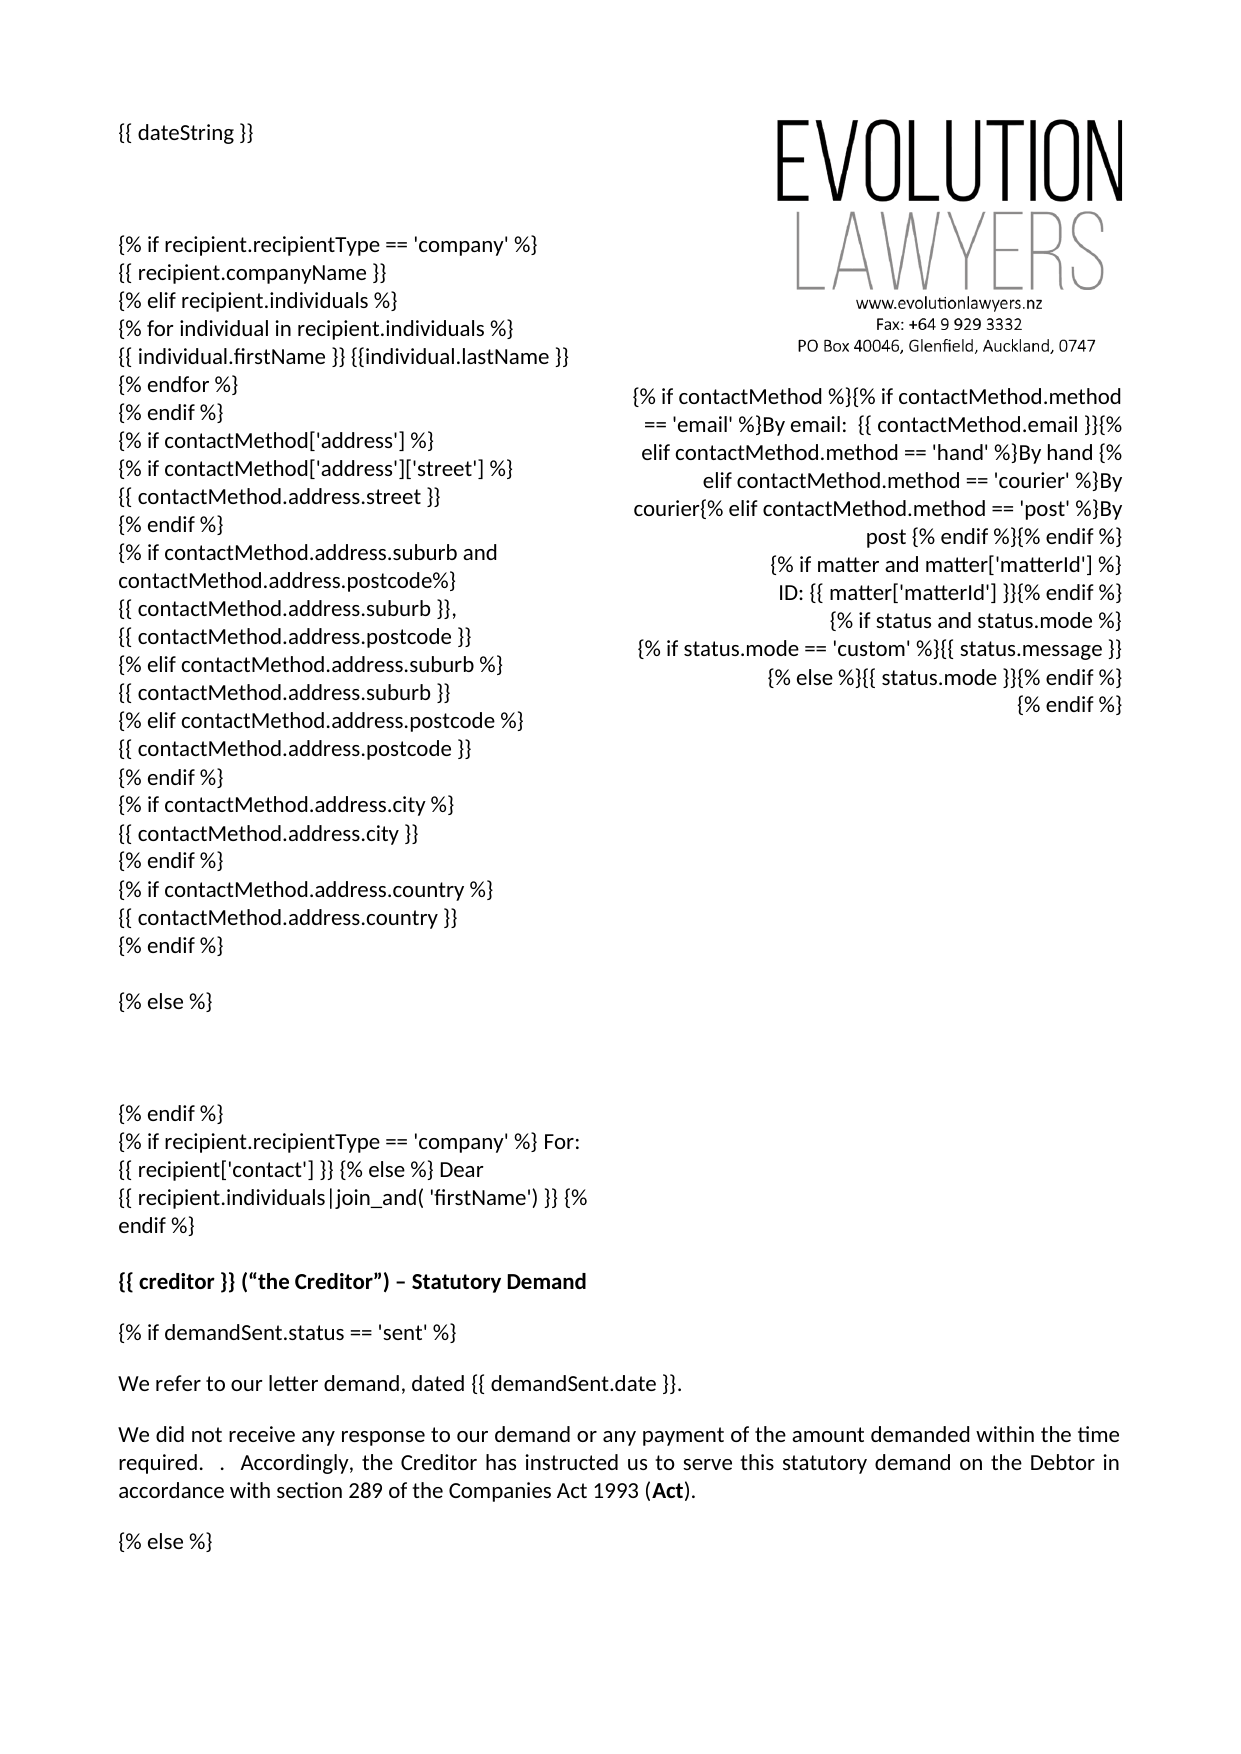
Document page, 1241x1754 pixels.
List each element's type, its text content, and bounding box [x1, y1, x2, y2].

text We refer to our letter demand, dated {{ demandSent.date }}. [118, 1369, 1122, 1397]
table_cell {% if recipient.recipientType == 'company' %} For: {{ recipient['contact'] }} {% else %} Dear {{ recipient.individuals|join_and( 'firstName') }} {% endif %} [118, 1127, 620, 1239]
text {% else %} [118, 1527, 1122, 1555]
text We did not receive any response to our demand or any payment of the amount demanded within the time required. . Accordingly, the Creditor has instructed us to serve this statutory demand on the Debtor in accordance with section 289 of the Companies Act 1993 (Act). [118, 1420, 1122, 1504]
table_header {{ dateString }} {% if recipient.recipientType == 'company' %} {{ recipient.companyName }} {% elif recipient.individuals %} {% for individual in recipient.individuals %} {{ individual.firstName }} {{individual.lastName }} {% endfor %} {% endif %} {% if contactMethod['address'] %} {% if contactMethod['address']['street'] %} {{ contactMethod.address.street }} {% endif %} {% if contactMethod.address.suburb and contactMethod.address.postcode%} {{ contactMethod.address.suburb }}, {{ contactMethod.address.postcode }} {% elif contactMethod.address.suburb %} {{ contactMethod.address.suburb }} {% elif contactMethod.address.postcode %} {{ contactMethod.address.postcode }} {% endif %} {% if contactMethod.address.city %} {{ contactMethod.address.city }} {% endif %} {% if contactMethod.address.country %} {{ contactMethod.address.country }} {% endif %} {% else %} {% endif %} [118, 118, 620, 1127]
text {% if demandSent.status == 'sent' %} [118, 1318, 1122, 1346]
table_header {% if contactMethod %}{% if contactMethod.method == 'email' %}By email: {{ contactMethod.email }}{% elif contactMethod.method == 'hand' %}By hand {% elif contactMethod.method == 'courier' %}By courier{% elif contactMethod.method == 'post' %}By post {% endif %}{% endif %} {% if matter and matter['matterId'] %} ID: {{ matter['matterId'] }}{% endif %} {% if status and status.mode %} {% if status.mode == 'custom' %}{{ status.message }}{% else %}{{ status.mode }}{% endif %} {% endif %} [620, 118, 1122, 1239]
picture [776, 118, 1123, 355]
subtitle {{ creditor }} (“the Creditor”) – Statutory Demand [118, 1267, 1122, 1295]
